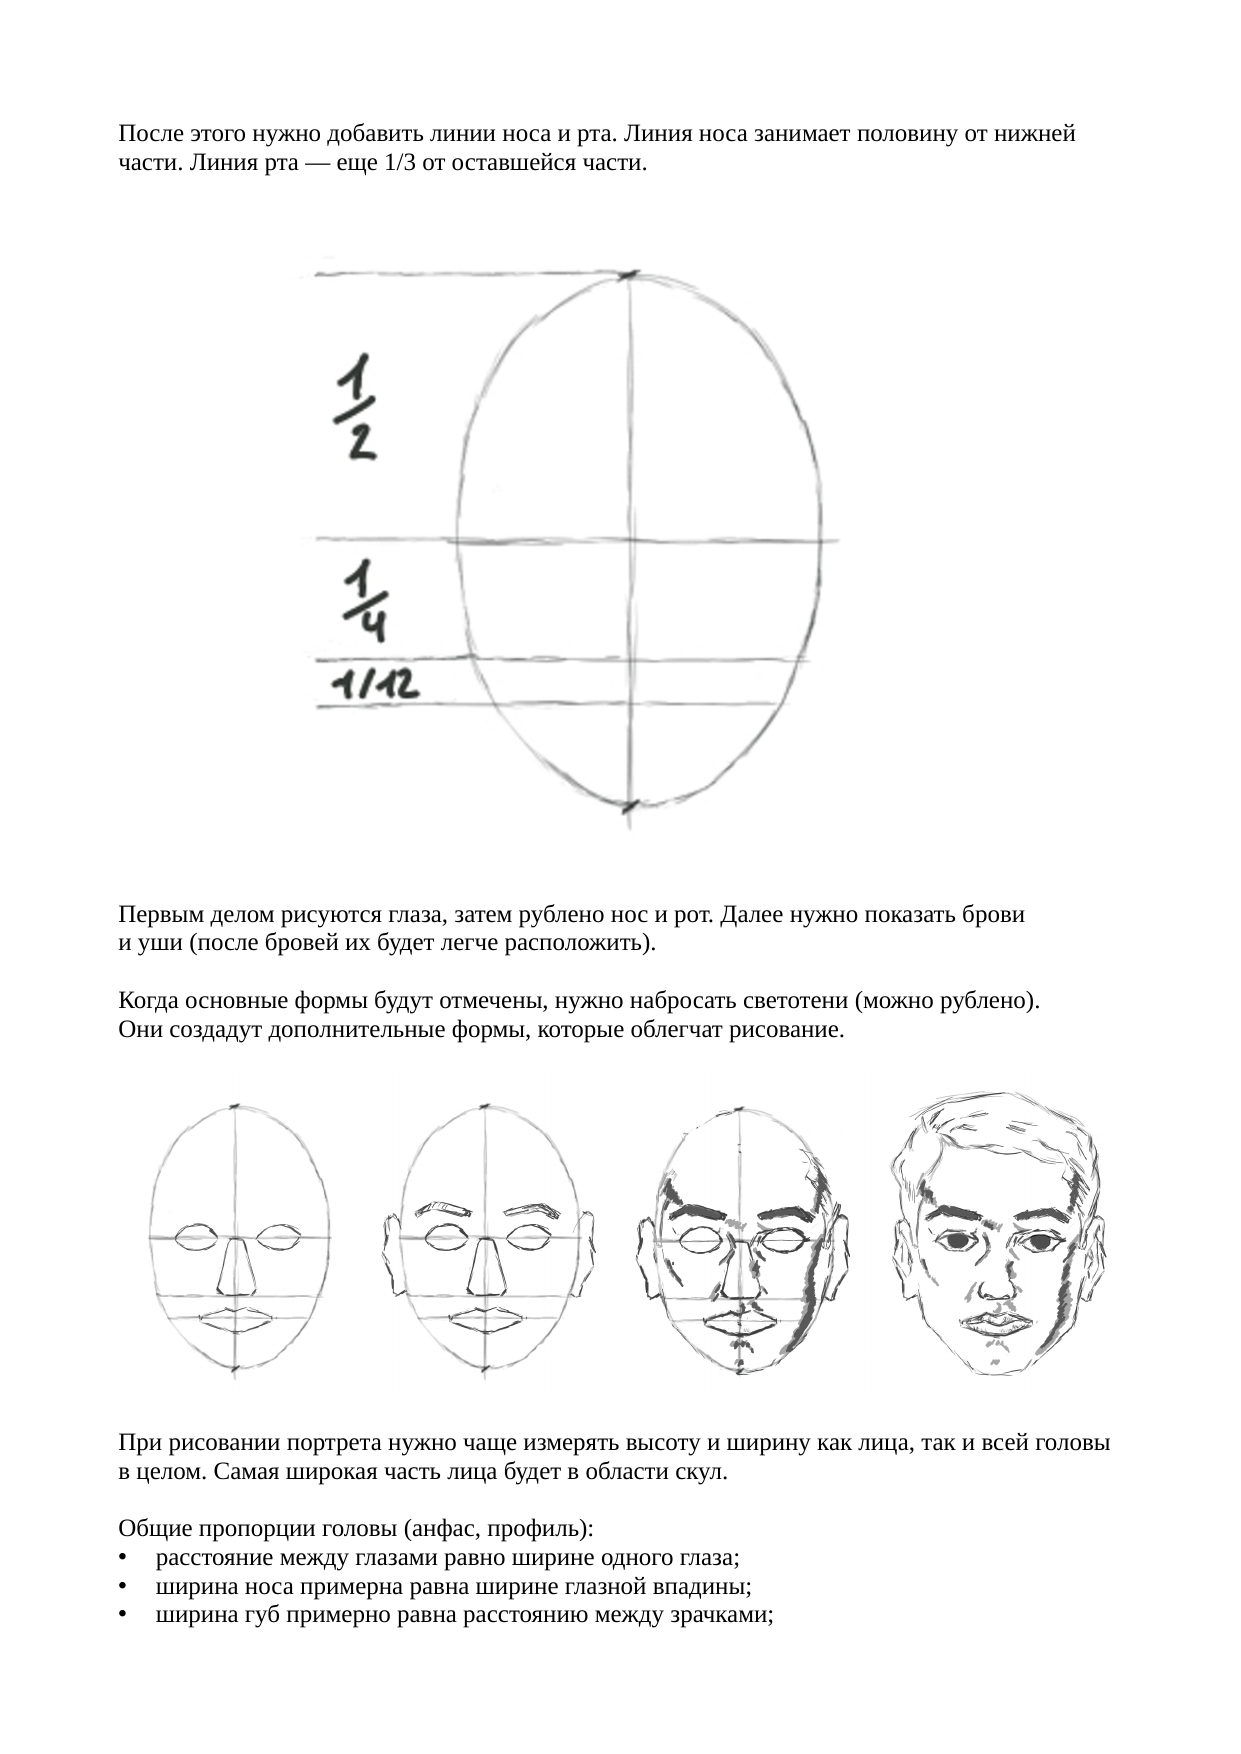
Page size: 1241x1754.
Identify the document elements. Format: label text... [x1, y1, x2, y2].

list ширина носа примерна равна ширине глазной впадины; [118, 1571, 1122, 1599]
text Когда основные формы будут отмечены, нужно набросать светотени (можно рублено). [118, 985, 1122, 1014]
text После этого нужно добавить линии носа и рта. Линия носа занимает половину от нижней части. Линия рта — еще 1/3 от оставшейся части. [118, 118, 1122, 176]
list расстояние между глазами равно ширине одного глаза; [118, 1542, 1122, 1571]
picture [118, 1071, 1123, 1399]
picture [222, 204, 1018, 870]
text Общие пропорции головы (анфас, профиль): [118, 1513, 1122, 1542]
text При рисовании портрета нужно чаще измерять высоту и ширину как лица, так и всей головы в целом. Самая широкая часть лица будет в области скул. [118, 1427, 1122, 1484]
text и уши (после бровей их будет легче расположить). [118, 927, 1122, 956]
text Они создадут дополнительные формы, которые облегчат рисование. [118, 1014, 1122, 1042]
list ширина губ примерно равна расстоянию между зрачками; [118, 1599, 1122, 1628]
text Первым делом рисуются глаза, затем рублено нос и рот. Далее нужно показать брови [118, 899, 1122, 927]
